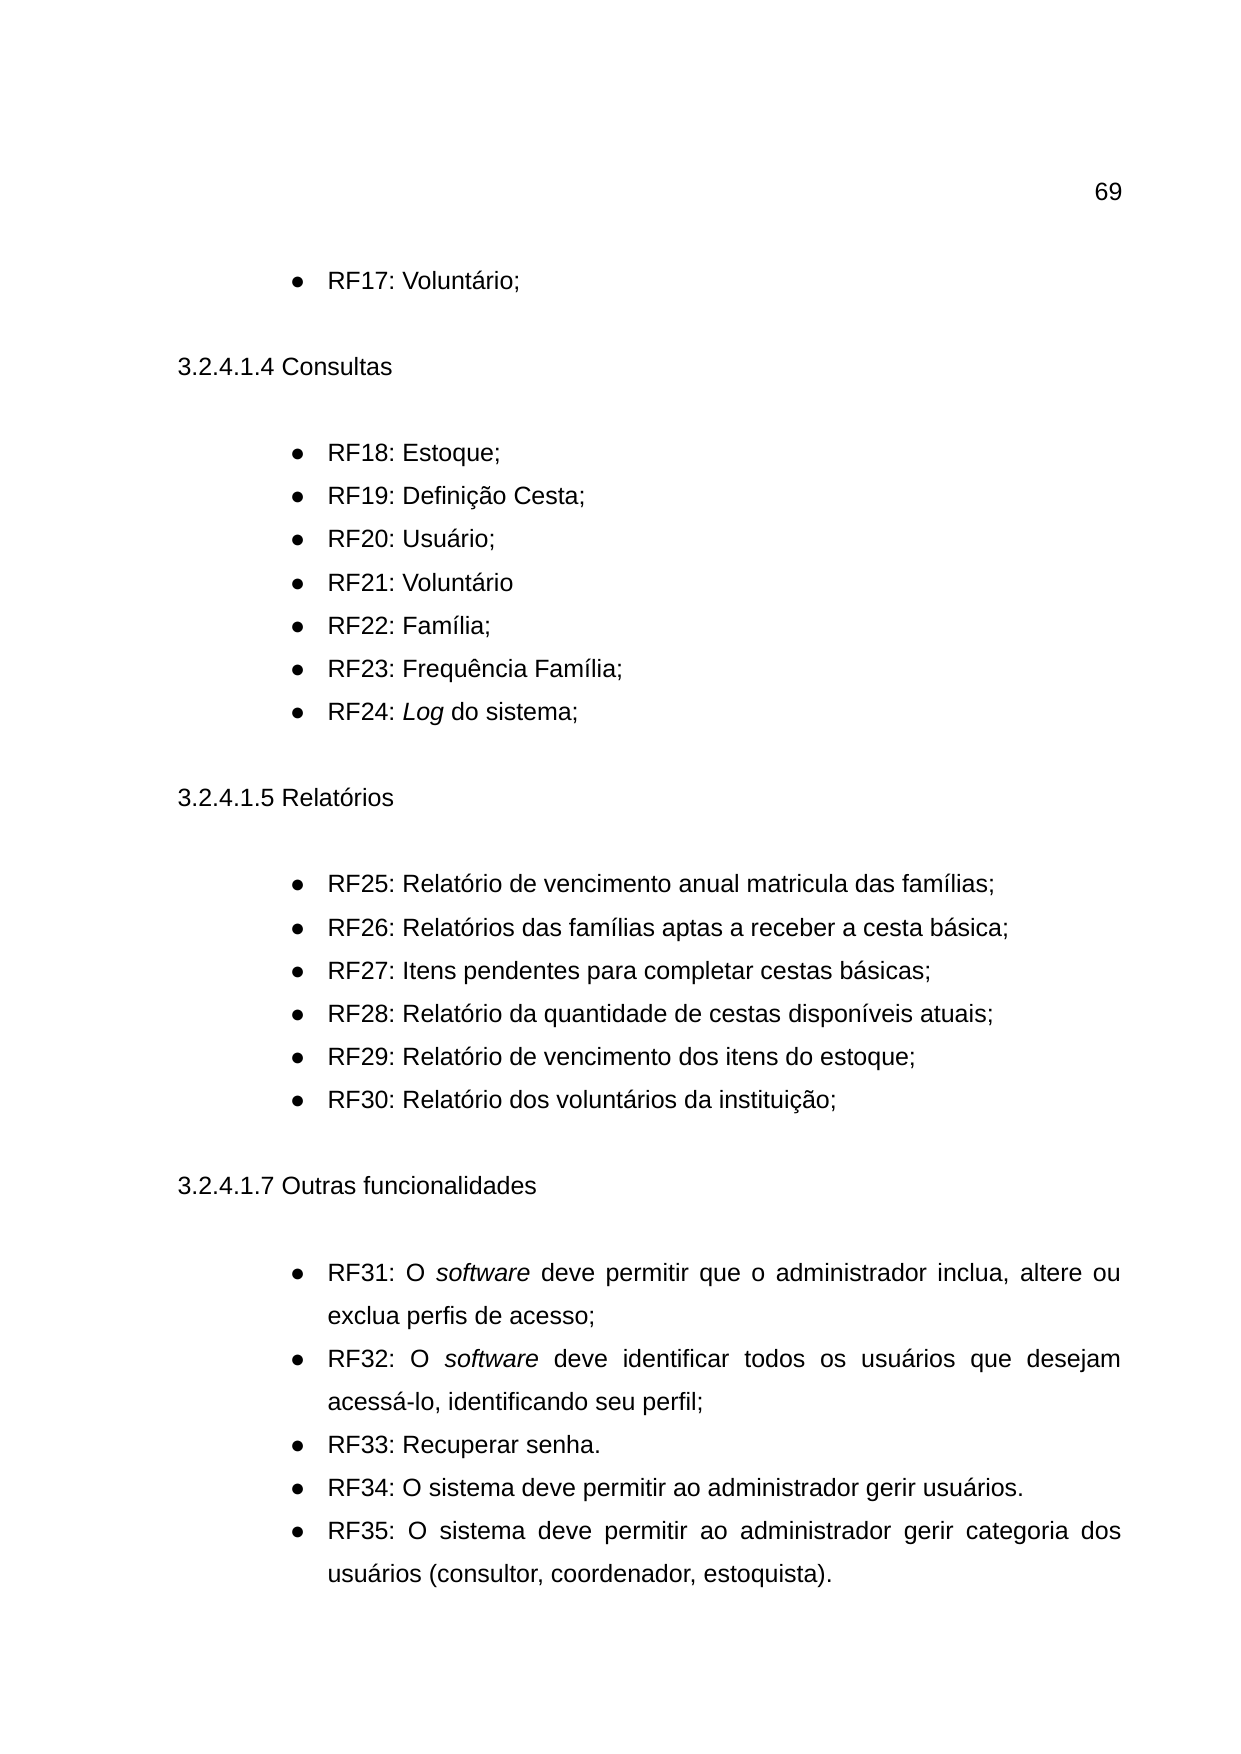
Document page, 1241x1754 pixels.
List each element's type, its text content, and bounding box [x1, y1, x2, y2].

list RF23: Frequência Família; [290, 654, 1122, 683]
list RF26: Relatórios das famílias aptas a receber a cesta básica; [290, 913, 1122, 941]
list RF17: Voluntário; [290, 266, 1122, 294]
list RF18: Estoque; [290, 438, 1122, 467]
list RF31: O software deve permitir que o administrador inclua, altere ou exclua perfis de acesso; [290, 1258, 1122, 1329]
list RF22: Família; [290, 611, 1122, 639]
list RF25: Relatório de vencimento anual matricula das famílias; [290, 869, 1122, 898]
list RF34: O sistema deve permitir ao administrador gerir usuários. [290, 1473, 1122, 1502]
list RF32: O software deve identificar todos os usuários que desejam acessá-lo, identificando seu perfil; [290, 1344, 1122, 1416]
list RF29: Relatório de vencimento dos itens do estoque; [290, 1042, 1122, 1071]
list RF24: Log do sistema; [290, 697, 1122, 726]
list RF35: O sistema deve permitir ao administrador gerir categoria dos usuários (consultor, coordenador, estoquista). [290, 1516, 1122, 1588]
list RF19: Definição Cesta; [290, 481, 1122, 510]
text 3.2.4.1.7 Outras funcionalidades [177, 1171, 1122, 1200]
list RF27: Itens pendentes para completar cestas básicas; [290, 956, 1122, 984]
text 3.2.4.1.4 Consultas [177, 352, 1122, 381]
list RF33: Recuperar senha. [290, 1430, 1122, 1459]
text 3.2.4.1.5 Relatórios [177, 783, 1122, 812]
list RF21: Voluntário [290, 568, 1122, 596]
list RF28: Relatório da quantidade de cestas disponíveis atuais; [290, 999, 1122, 1028]
list RF30: Relatório dos voluntários da instituição; [290, 1085, 1122, 1114]
list RF20: Usuário; [290, 524, 1122, 553]
